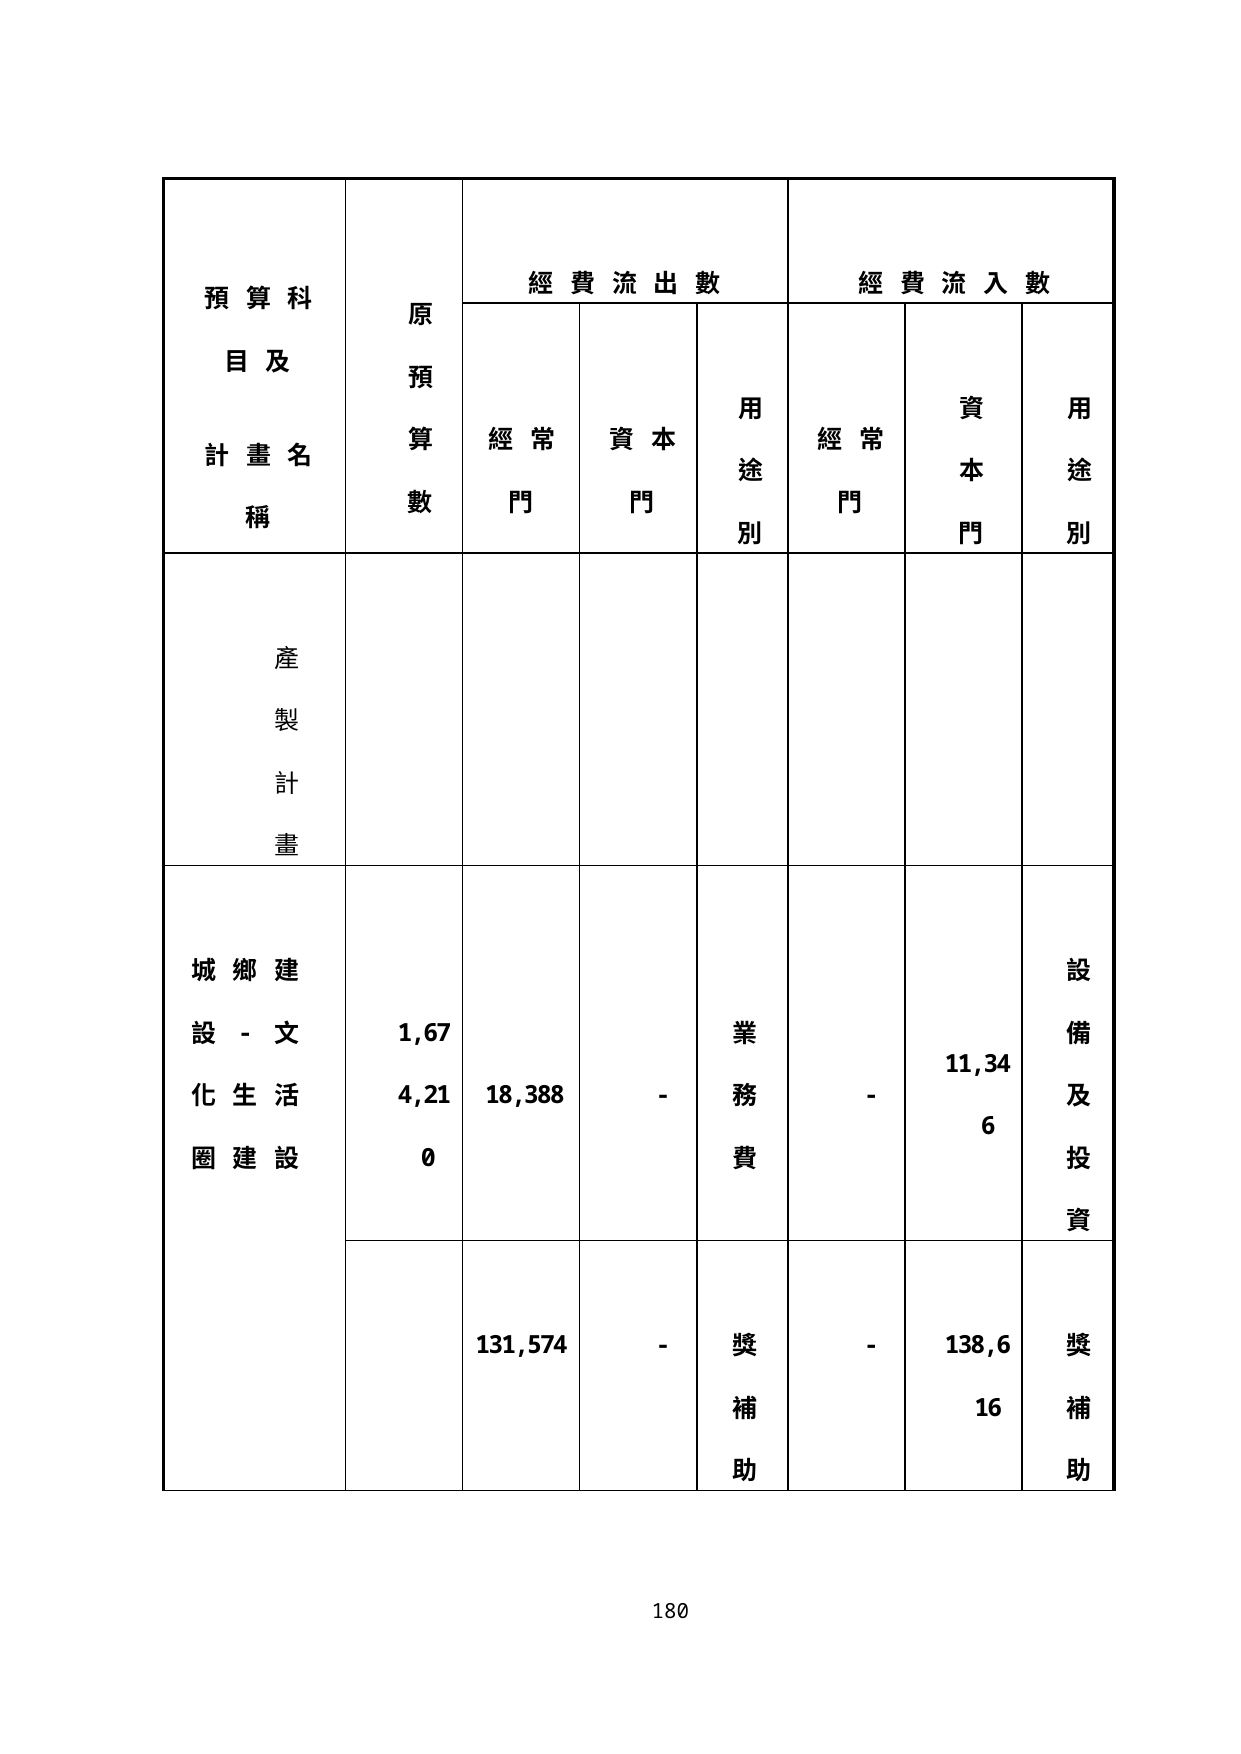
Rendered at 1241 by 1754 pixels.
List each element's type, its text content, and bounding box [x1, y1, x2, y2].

table_cell 業務費 [698, 866, 787, 1240]
table_cell 資本門 [580, 304, 696, 552]
table_cell 1,674,210 [346, 866, 462, 1240]
table_cell 用途別 [1023, 304, 1112, 552]
table_header 經費流出數 [463, 180, 787, 302]
table_cell 經常門 [463, 304, 579, 552]
table_cell 138,616 [906, 1241, 1021, 1490]
table_cell [463, 554, 579, 865]
table_cell - [789, 1241, 904, 1490]
table_cell - [580, 1241, 696, 1490]
table_cell - [789, 866, 904, 1240]
table_cell [906, 554, 1021, 865]
table_cell [1023, 554, 1112, 865]
table_cell [789, 554, 904, 865]
table_header 原預算數 [346, 180, 462, 552]
table_cell 設備及投資 [1023, 866, 1112, 1240]
table_cell 城鄉建設-文化生活圈建設 [165, 866, 345, 1490]
table_cell 獎補助 [698, 1241, 787, 1490]
table_cell 資本門 [906, 304, 1021, 552]
table_cell 131,574 [463, 1241, 579, 1490]
table_cell [698, 554, 787, 865]
table_cell - [580, 866, 696, 1240]
table_cell 用途別 [698, 304, 787, 552]
table_cell [346, 1241, 462, 1490]
table_header 經費流入數 [789, 180, 1112, 302]
table_cell 經常門 [789, 304, 904, 552]
table_cell 18,388 [463, 866, 579, 1240]
table_cell 產製計畫 [165, 554, 345, 865]
table_cell [346, 554, 462, 865]
table_cell - [580, 554, 696, 865]
table_header 預算科目及 計畫名稱 [165, 180, 345, 552]
table_cell 獎補助 [1023, 1241, 1112, 1490]
table_cell 11,346 [906, 866, 1021, 1240]
